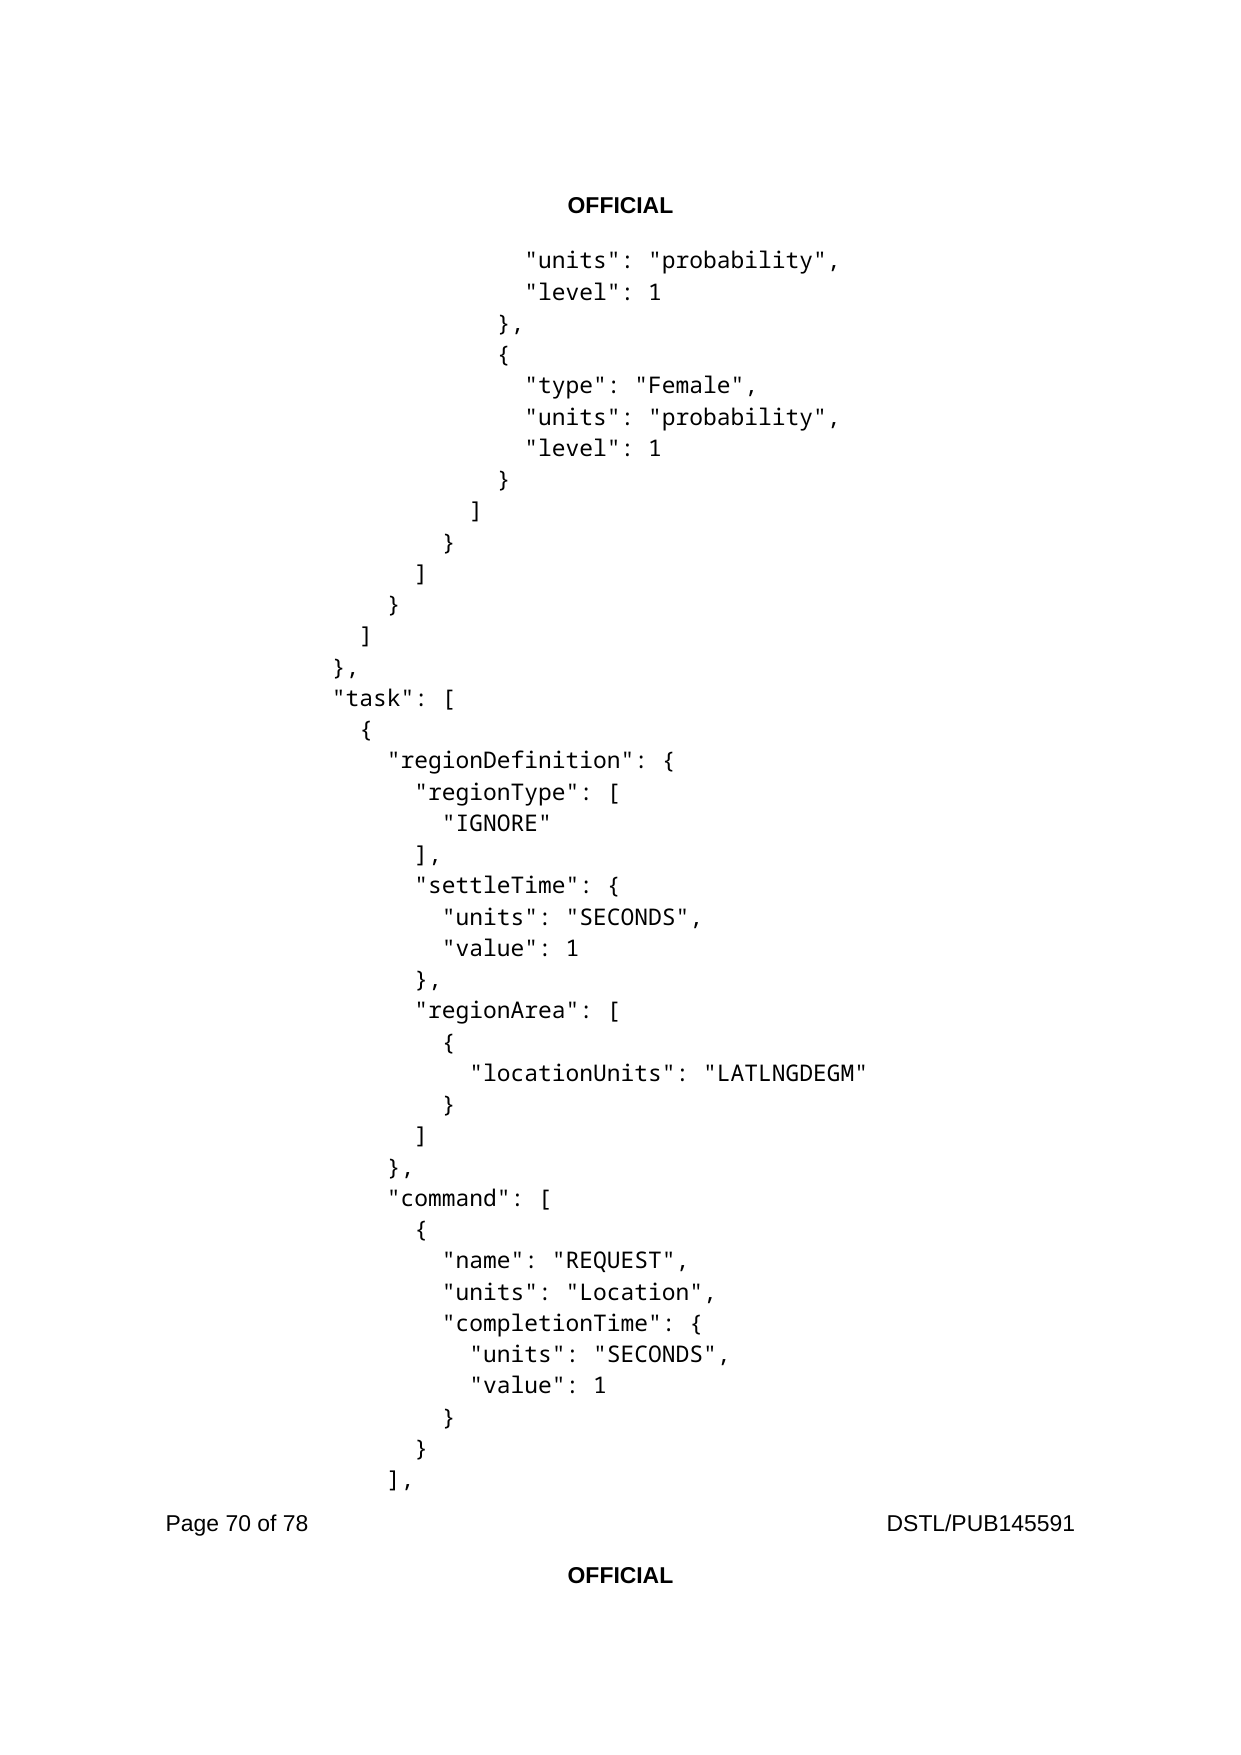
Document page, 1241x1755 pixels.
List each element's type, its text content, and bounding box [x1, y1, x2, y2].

text }, [222, 307, 1107, 338]
text "value": 1 [222, 1369, 1107, 1401]
text }, [222, 1151, 1107, 1182]
text ] [222, 557, 1107, 588]
text } [222, 1088, 1107, 1119]
text "units": "SECONDS", [222, 1338, 1107, 1369]
text { [222, 1026, 1107, 1057]
text } [222, 1401, 1107, 1432]
text "name": "REQUEST", [222, 1244, 1107, 1276]
text "value": 1 [222, 932, 1107, 963]
text }, [222, 651, 1107, 682]
text } [222, 526, 1107, 557]
text "units": "SECONDS", [222, 901, 1107, 932]
text ], [222, 1463, 1107, 1494]
text "regionArea": [ [222, 994, 1107, 1026]
text "completionTime": { [222, 1307, 1107, 1338]
text "type": "Female", [222, 369, 1107, 401]
text "level": 1 [222, 276, 1107, 307]
text { [222, 1213, 1107, 1244]
text } [222, 1432, 1107, 1463]
text { [222, 713, 1107, 744]
text "level": 1 [222, 432, 1107, 463]
text ] [222, 494, 1107, 526]
text "IGNORE" [222, 807, 1107, 838]
text "units": "probability", [222, 401, 1107, 432]
text "units": "Location", [222, 1276, 1107, 1307]
text { [222, 338, 1107, 369]
text "task": [ [222, 682, 1107, 713]
text ], [222, 838, 1107, 869]
text "regionDefinition": { [222, 744, 1107, 776]
text ] [222, 1119, 1107, 1151]
text "command": [ [222, 1182, 1107, 1213]
text "settleTime": { [222, 869, 1107, 901]
text } [222, 463, 1107, 494]
text "regionType": [ [222, 776, 1107, 807]
text ] [222, 619, 1107, 651]
text }, [222, 963, 1107, 994]
text "locationUnits": "LATLNGDEGM" [222, 1057, 1107, 1088]
text } [222, 588, 1107, 619]
text "units": "probability", [222, 244, 1107, 276]
